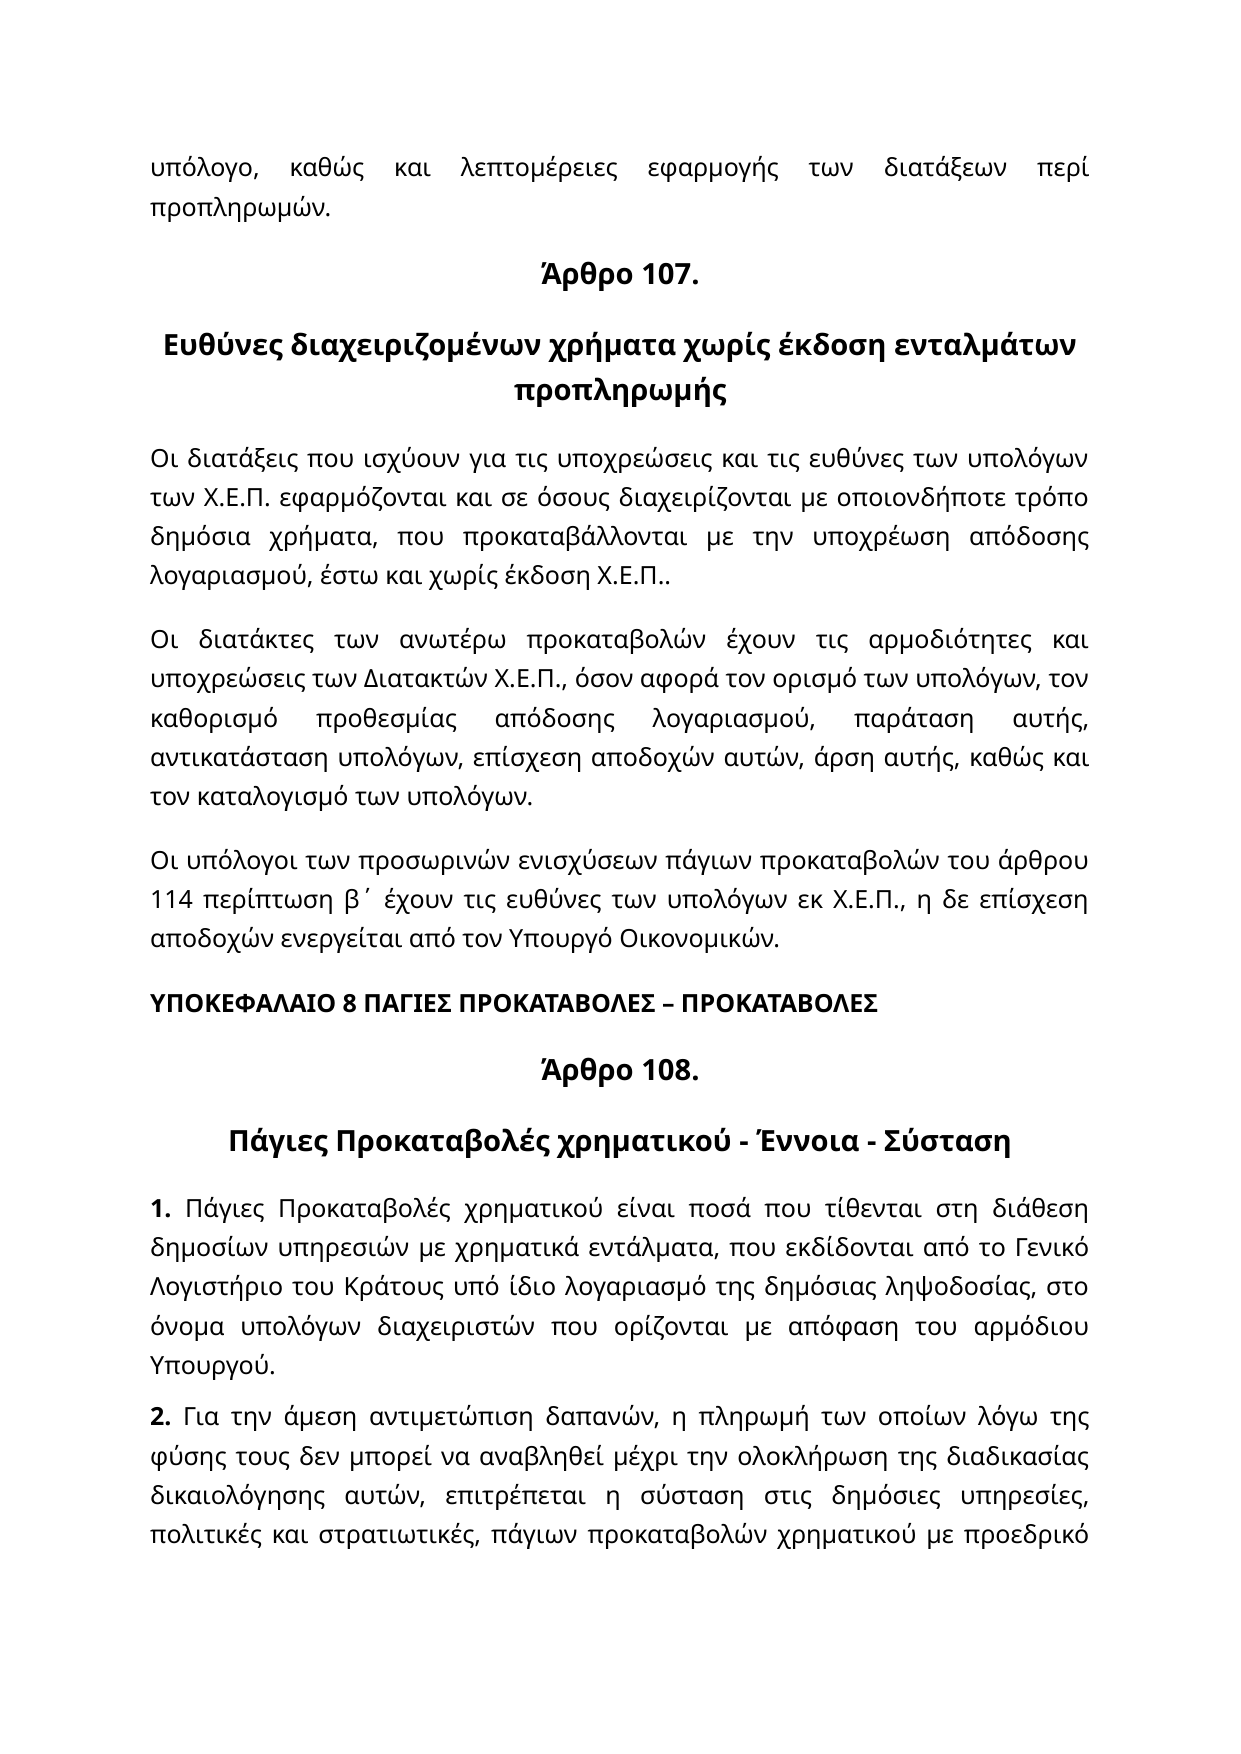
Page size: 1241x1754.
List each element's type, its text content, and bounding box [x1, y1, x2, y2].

subtitle Άρθρο 108. [150, 1049, 1090, 1089]
subtitle Ευθύνες διαχειριζομένων χρήματα χωρίς έκδοση ενταλμάτων προπληρωμής [150, 324, 1090, 409]
text Οι διατάκτες των ανωτέρω προκαταβολών έχουν τις αρμοδιότητες και υποχρεώσεις των Διατακτών Χ.Ε.Π., όσον αφορά τον ορισμό των υπολόγων, τον καθορισμό προθεσμίας απόδοσης λογαριασμού, παράταση αυτής, αντικατάσταση υπολόγων, επίσχεση αποδοχών αυτών, άρση αυτής, καθώς και τον καταλογισμό των υπολόγων. [150, 622, 1090, 813]
text 1. Πάγιες Προκαταβολές χρηματικού είναι ποσά που τίθενται στη διάθεση δημοσίων υπηρεσιών με χρηματικά εντάλματα, που εκδίδονται από το Γενικό Λογιστήριο του Κράτους υπό ίδιο λογαριασμό της δημόσιας ληψοδοσίας, στο όνομα υπολόγων διαχειριστών που ορίζονται με απόφαση του αρμόδιου Υπουργού. [150, 1191, 1090, 1381]
text ΥΠΟΚΕΦΑΛΑΙΟ 8 ΠΑΓΙΕΣ ΠΡΟΚΑΤΑΒΟΛΕΣ – ΠΡΟΚΑΤΑΒΟΛΕΣ [150, 985, 1090, 1019]
text 2. Για την άμεση αντιμετώπιση δαπανών, η πληρωμή των οποίων λόγω της φύσης τους δεν μπορεί να αναβληθεί μέχρι την ολοκλήρωση της διαδικασίας δικαιολόγησης αυτών, επιτρέπεται η σύσταση στις δημόσιες υπηρεσίες, πολιτικές και στρατιωτικές, πάγιων προκαταβολών χρηματικού με προεδρικό [150, 1399, 1090, 1551]
subtitle Πάγιες Προκαταβολές χρηματικού - Έννοια - Σύσταση [150, 1120, 1090, 1160]
subtitle Άρθρο 107. [150, 253, 1090, 293]
text υπόλογο, καθώς και λεπτομέρειες εφαρμογής των διατάξεων περί προπληρωμών. [150, 150, 1090, 223]
text Οι υπόλογοι των προσωρινών ενισχύσεων πάγιων προκαταβολών του άρθρου 114 περίπτωση β΄ έχουν τις ευθύνες των υπολόγων εκ Χ.Ε.Π., η δε επίσχεση αποδοχών ενεργείται από τον Υπουργό Οικονομικών. [150, 843, 1090, 955]
text Οι διατάξεις που ισχύουν για τις υποχρεώσεις και τις ευθύνες των υπολόγων των Χ.Ε.Π. εφαρμόζονται και σε όσους διαχειρίζονται με οποιονδήποτε τρόπο δημόσια χρήματα, που προκαταβάλλονται με την υποχρέωση απόδοσης λογαριασμού, έστω και χωρίς έκδοση Χ.Ε.Π.. [150, 440, 1090, 592]
